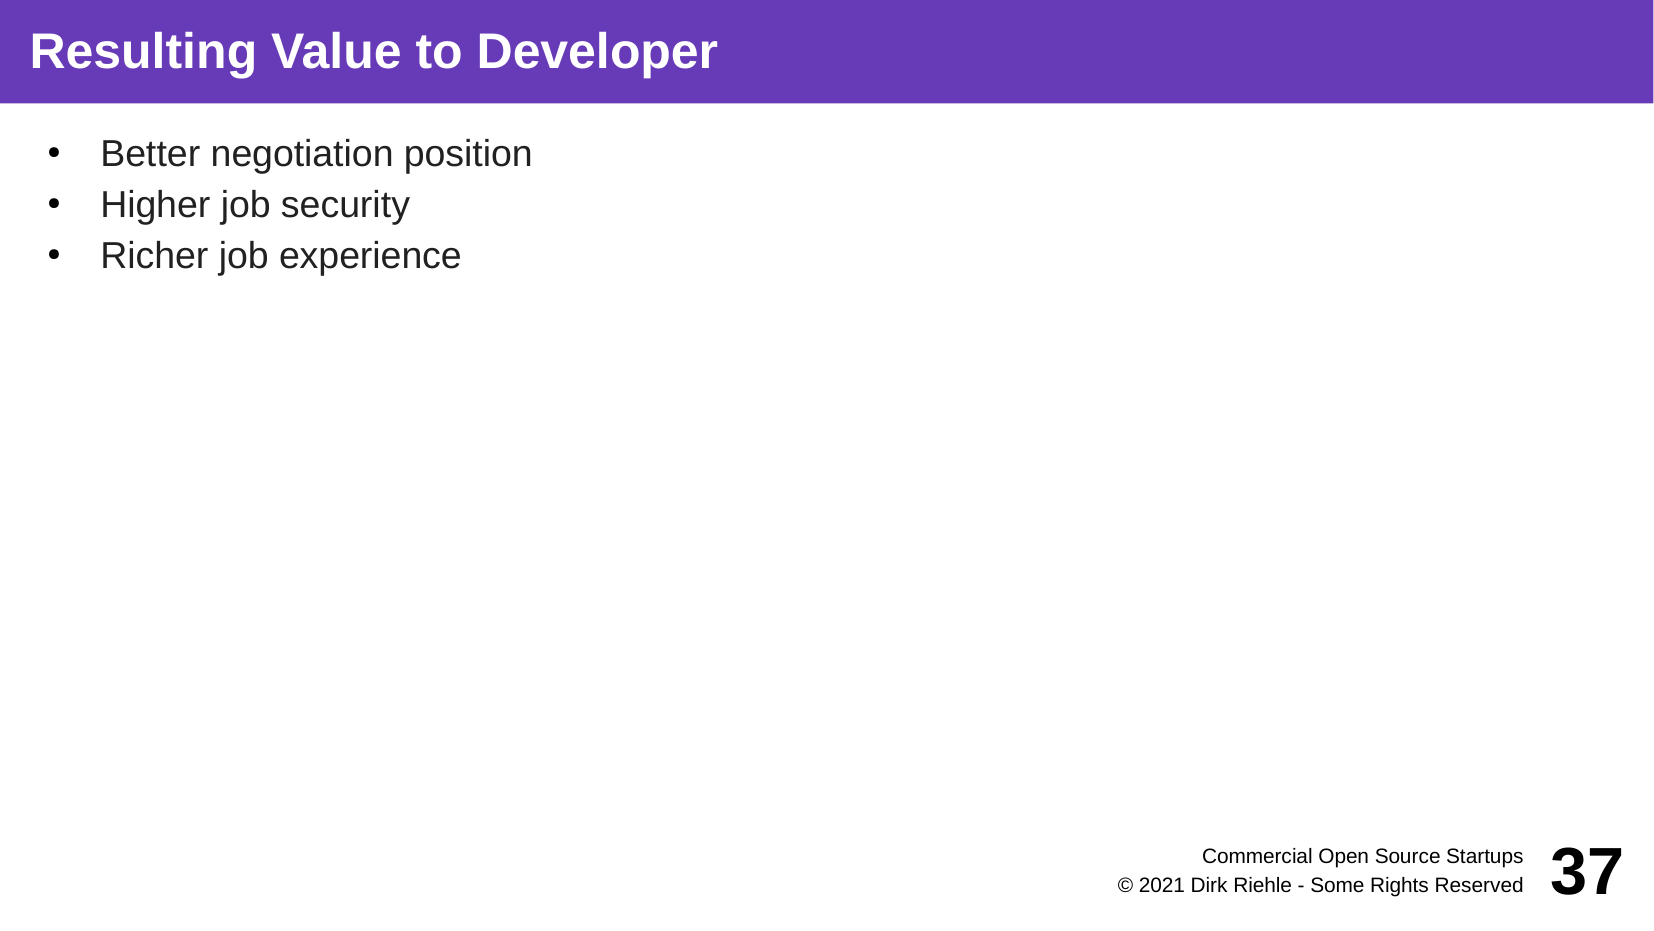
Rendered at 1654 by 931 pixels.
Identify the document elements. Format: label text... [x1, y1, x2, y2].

list Better negotiation position Higher job security Richer job experience [29, 132, 1625, 813]
title Resulting Value to Developer [0, 0, 1654, 104]
